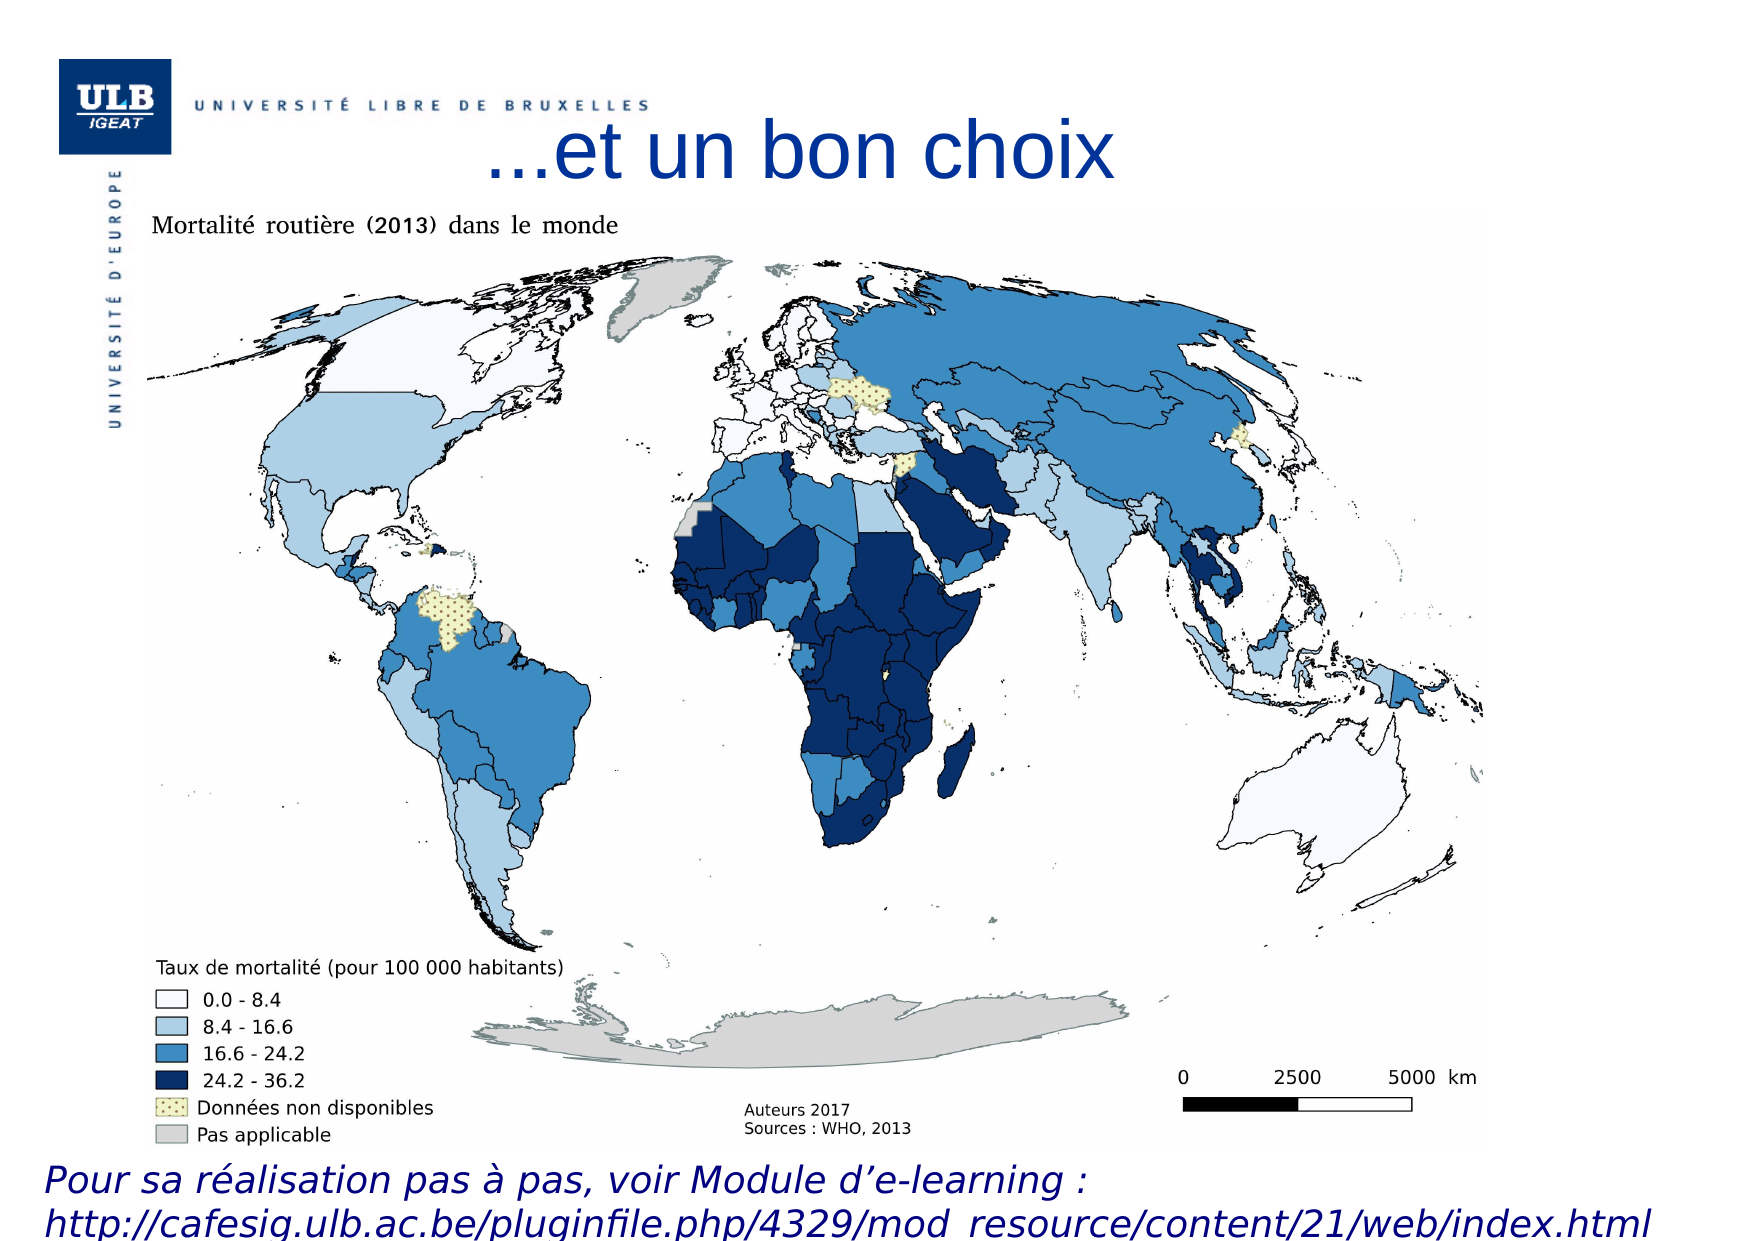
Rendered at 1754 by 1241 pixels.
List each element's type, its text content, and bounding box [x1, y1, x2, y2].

text_box Pour sa réalisation pas à pas, voir Module d’e-learning : http://cafesig.ulb.ac.be/pluginfile.php/4329/mod_resource/content/21/web/index.html [29, 1151, 1754, 1241]
title ...et un bon choix [132, 69, 1469, 240]
picture [59, 59, 1695, 1151]
